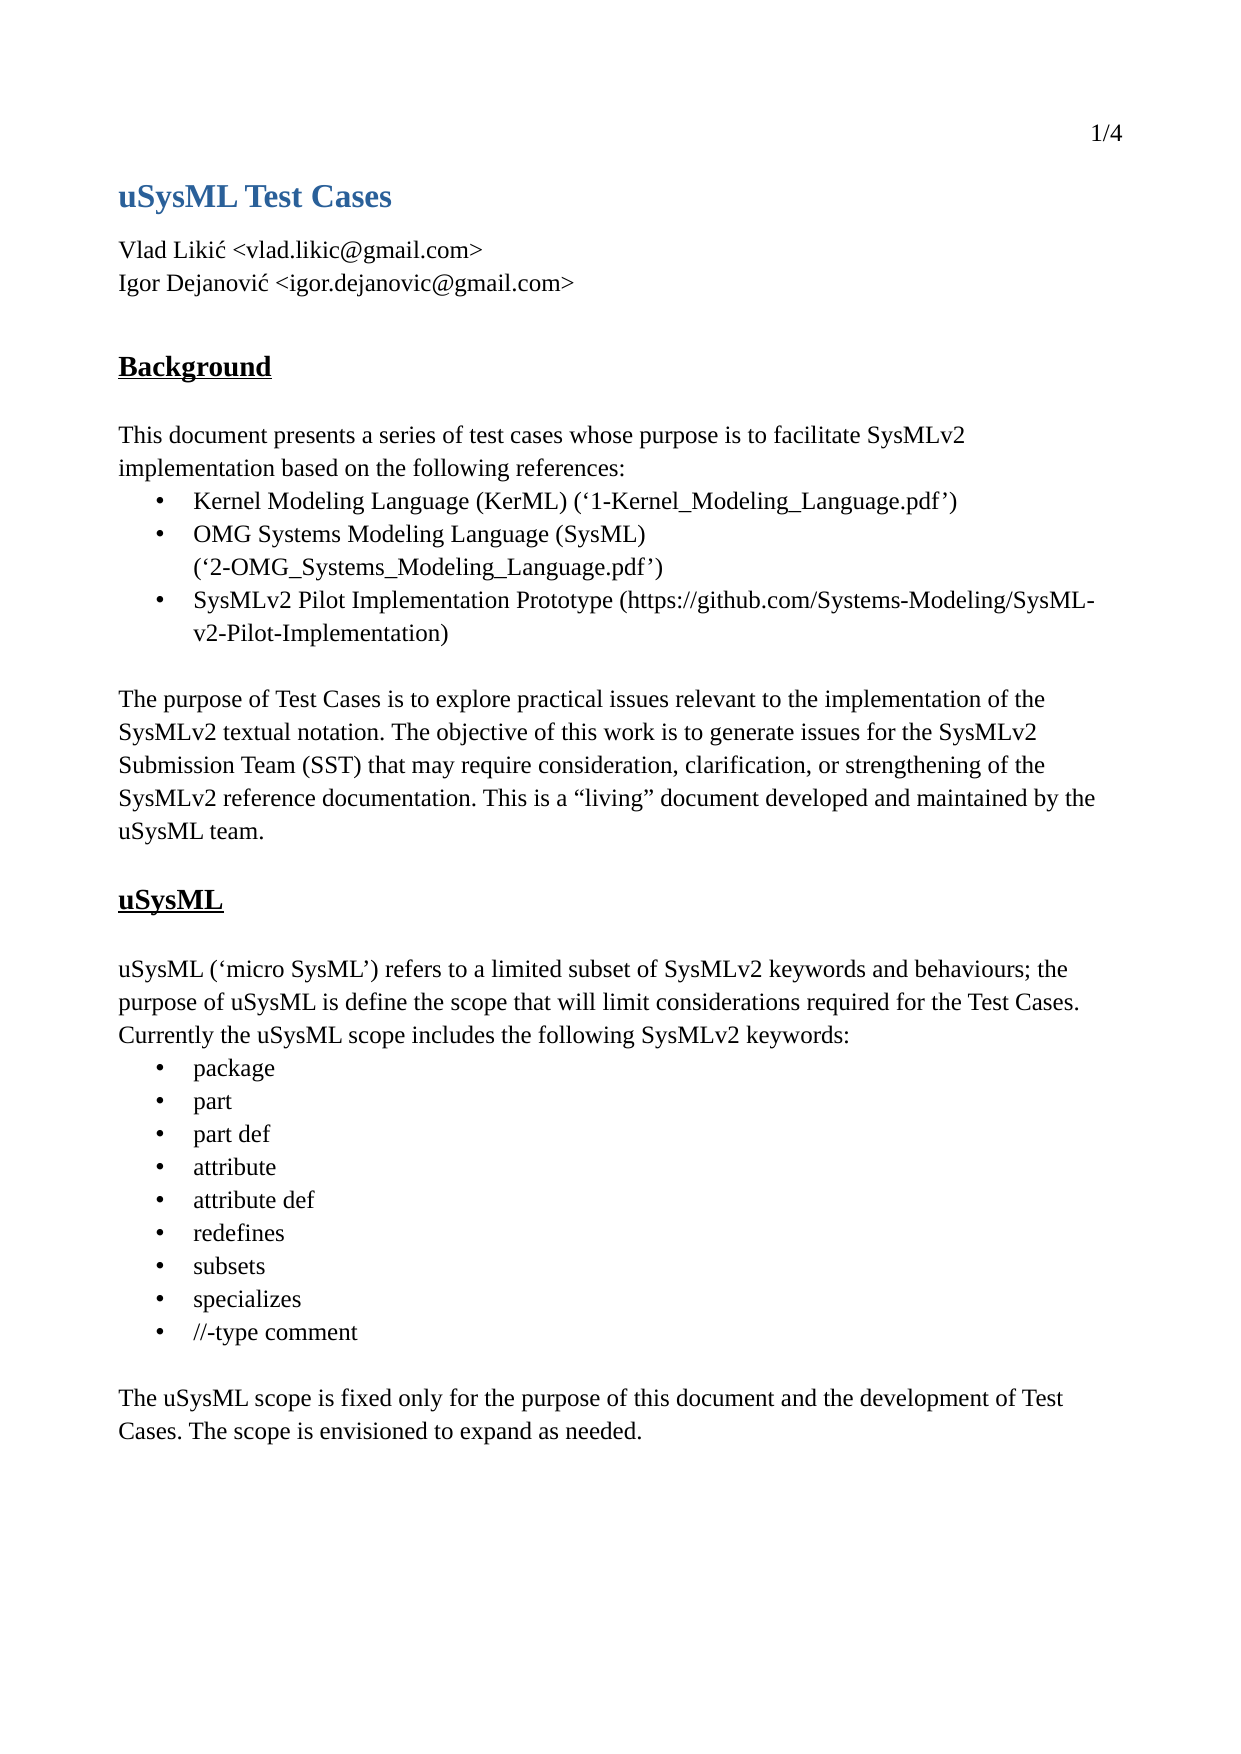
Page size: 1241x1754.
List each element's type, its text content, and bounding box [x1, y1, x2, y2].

list specializes [156, 1284, 1122, 1313]
text The uSysML scope is fixed only for the purpose of this document and the development of Test Cases. The scope is envisioned to expand as needed. [118, 1383, 1122, 1445]
list //-type comment [156, 1317, 1122, 1346]
list Kernel Modeling Language (KerML) (‘1-Kernel_Modeling_Language.pdf’) [156, 486, 1122, 515]
text Igor Dejanović <igor.dejanovic@gmail.com> [118, 268, 1122, 297]
list part def [156, 1119, 1122, 1148]
text This document presents a series of test cases whose purpose is to facilitate SysMLv2 implementation based on the following references: [118, 420, 1122, 482]
text uSysML Test Cases [118, 176, 1122, 215]
list subsets [156, 1251, 1122, 1280]
list part [156, 1086, 1122, 1115]
text Vlad Likić <vlad.likic@gmail.com> [118, 235, 1122, 264]
list OMG Systems Modeling Language (SysML) [156, 519, 1122, 548]
list attribute def [156, 1185, 1122, 1214]
text uSysML (‘micro SysML’) refers to a limited subset of SysMLv2 keywords and behaviours; the purpose of uSysML is define the scope that will limit considerations required for the Test Cases. Currently the uSysML scope includes the following SysMLv2 keywords: [118, 954, 1122, 1049]
list redefines [156, 1218, 1122, 1247]
list SysMLv2 Pilot Implementation Prototype (https://github.com/Systems-Modeling/SysML-v2-Pilot-Implementation) [156, 585, 1122, 647]
list package [156, 1053, 1122, 1082]
list (‘2-OMG_Systems_Modeling_Language.pdf’) [156, 552, 1122, 581]
text uSysML [118, 882, 1122, 916]
list attribute [156, 1152, 1122, 1181]
text The purpose of Test Cases is to explore practical issues relevant to the implementation of the SysMLv2 textual notation. The objective of this work is to generate issues for the SysMLv2 Submission Team (SST) that may require consideration, clarification, or strengthening of the SysMLv2 reference documentation. This is a “living” document developed and maintained by the uSysML team. [118, 684, 1122, 845]
text Background [118, 349, 1122, 382]
